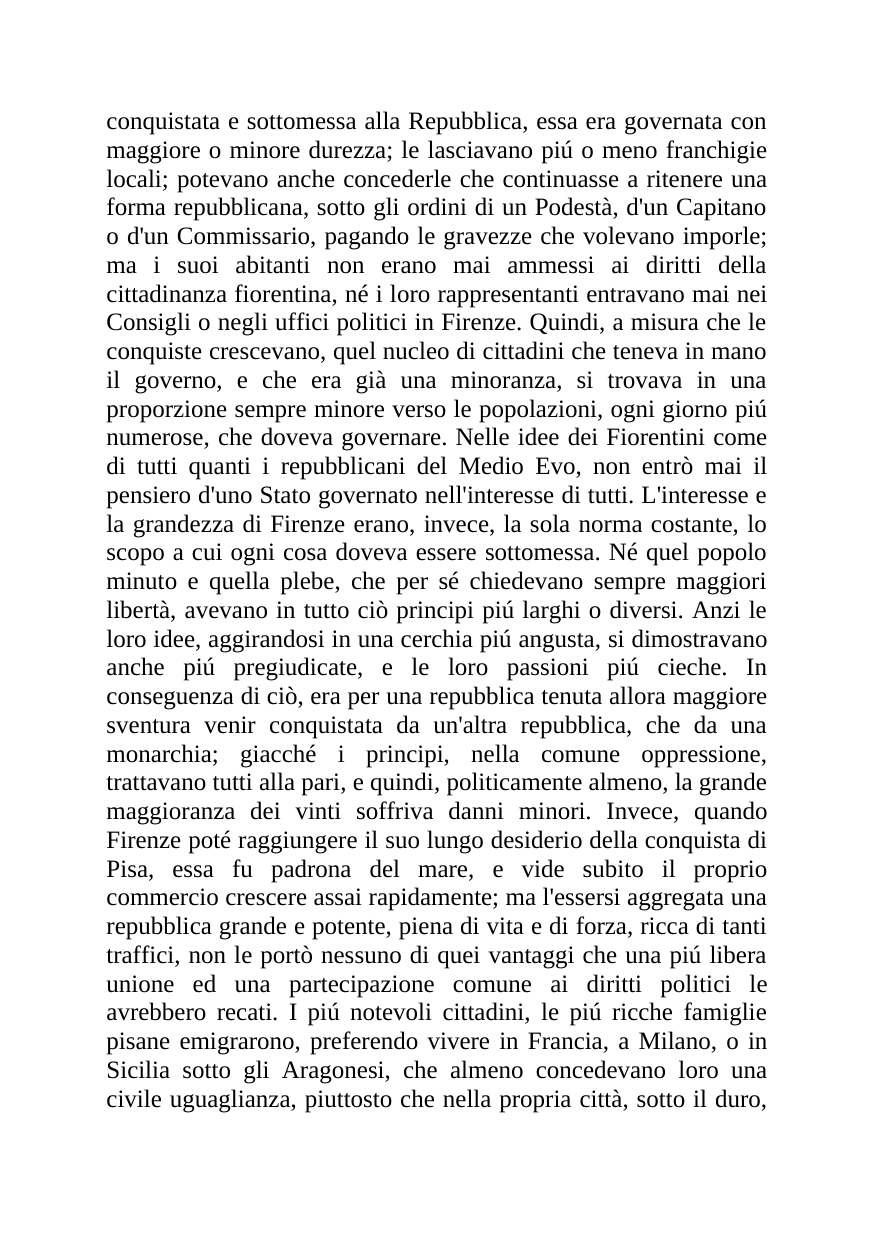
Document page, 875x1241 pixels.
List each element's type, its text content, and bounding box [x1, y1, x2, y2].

text conquistata e sottomessa alla Repubblica, essa era governata con maggiore o minore durezza; le lasciavano piú o meno franchigie locali; potevano anche concederle che continuasse a ritenere una forma repubblicana, sotto gli ordini di un Podestà, d'un Capitano o d'un Commissario, pagando le gravezze che volevano imporle; ma i suoi abitanti non erano mai ammessi ai diritti della cittadinanza fiorentina, né i loro rappresentanti entravano mai nei Consigli o negli uffici politici in Firenze. Quindi, a misura che le conquiste crescevano, quel nucleo di cittadini che teneva in mano il governo, e che era già una minoranza, si trovava in una proporzione sempre minore verso le popolazioni, ogni giorno piú numerose, che doveva governare. Nelle idee dei Fiorentini come di tutti quanti i repubblicani del Medio Evo, non entrò mai il pensiero d'uno Stato governato nell'interesse di tutti. L'interesse e la grandezza di Firenze erano, invece, la sola norma costante, lo scopo a cui ogni cosa doveva essere sottomessa. Né quel popolo minuto e quella plebe, che per sé chiedevano sempre maggiori libertà, avevano in tutto ciò principi piú larghi o diversi. Anzi le loro idee, aggirandosi in una cerchia piú angusta, si dimostravano anche piú pregiudicate, e le loro passioni piú cieche. In conseguenza di ciò, era per una repubblica tenuta allora maggiore sventura venir conquistata da un'altra repubblica, che da una monarchia; giacché i principi, nella comune oppressione, trattavano tutti alla pari, e quindi, politicamente almeno, la grande maggioranza dei vinti soffriva danni minori. Invece, quando Firenze poté raggiungere il suo lungo desiderio della conquista di Pisa, essa fu padrona del mare, e vide subito il proprio commercio crescere assai rapidamente; ma l'essersi aggregata una repubblica grande e potente, piena di vita e di forza, ricca di tanti traffici, non le portò nessuno di quei vantaggi che una piú libera unione ed una partecipazione comune ai diritti politici le avrebbero recati. I piú notevoli cittadini, le piú ricche famiglie pisane emigrarono, preferendo vivere in Francia, a Milano, o in Sicilia sotto gli Aragonesi, che almeno concedevano loro una civile uguaglianza, piuttosto che nella propria città, sotto il duro, [106, 106, 768, 1112]
